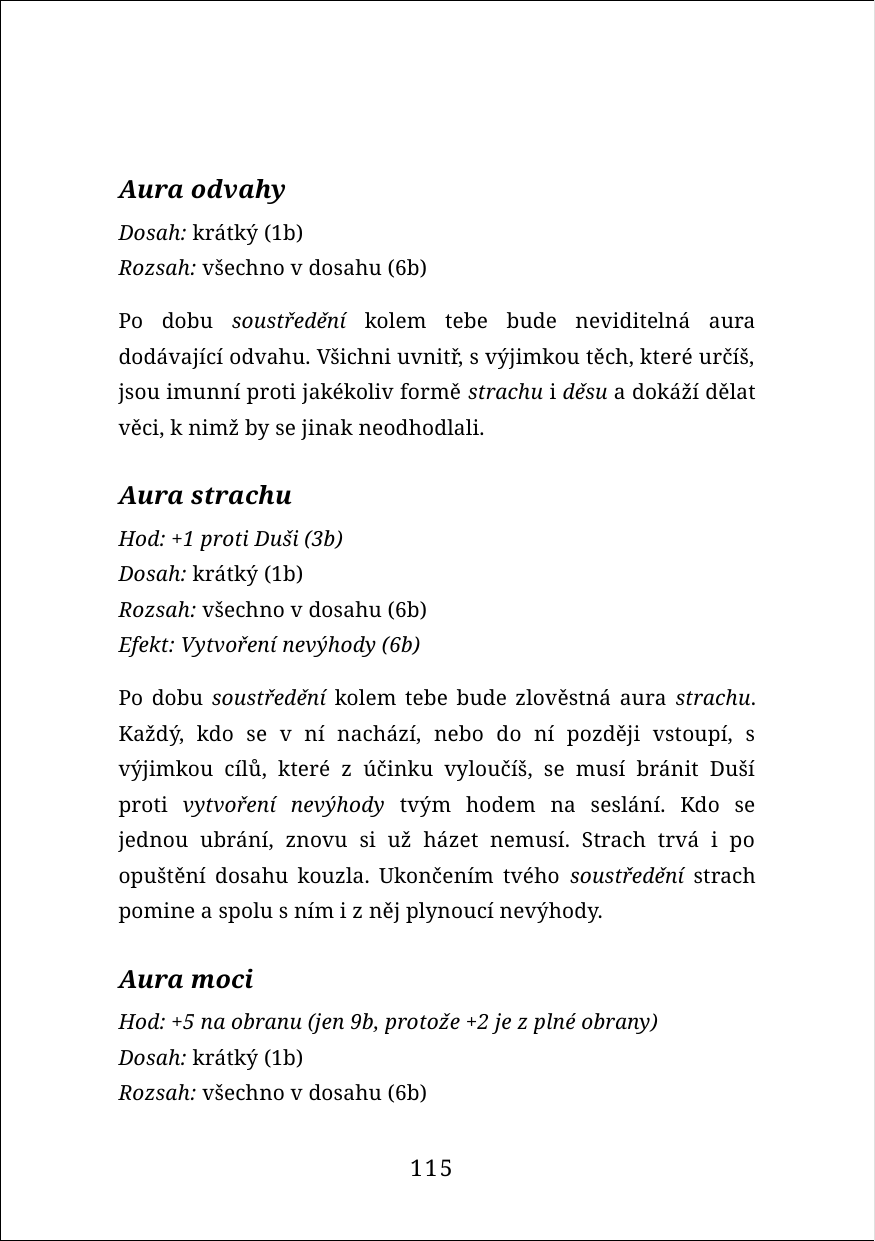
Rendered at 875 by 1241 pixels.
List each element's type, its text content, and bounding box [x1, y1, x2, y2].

text Hod: +1 proti Duši (3b) Dosah: krátký (1b) Rozsah: všechno v dosahu (6b) Efekt: Vytvoření nevýhody (6b) [118, 524, 756, 659]
subtitle Aura odvahy [118, 172, 756, 206]
subtitle Aura strachu [118, 478, 756, 512]
text Hod: +5 na obranu (jen 9b, protože +2 je z plné obrany) Dosah: krátký (1b) Rozsah: všechno v dosahu (6b) [118, 1007, 756, 1107]
text Po dobu soustředění kolem tebe bude neviditelná aura dodávající odvahu. Všichni uvnitř, s výjimkou těch, které určíš, jsou imunní proti jakékoliv formě strachu i děsu a dokáží dělat věci, k nimž by se jinak neodhodlali. [118, 306, 756, 441]
text Dosah: krátký (1b) Rozsah: všechno v dosahu (6b) [118, 218, 756, 282]
text Po dobu soustředění kolem tebe bude zlověstná aura strachu. Každý, kdo se v ní nachází, nebo do ní později vstoupí, s výjimkou cílů, které z účinku vyloučíš, se musí bránit Duší proti vytvoření nevýhody tvým hodem na seslání. Kdo se jednou ubrání, znovu si už házet nemusí. Strach trvá i po opuštění dosahu kouzla. Ukončením tvého soustředění strach pomine a spolu s ním i z něj plynoucí nevýhody. [118, 683, 756, 925]
subtitle Aura moci [118, 962, 756, 996]
